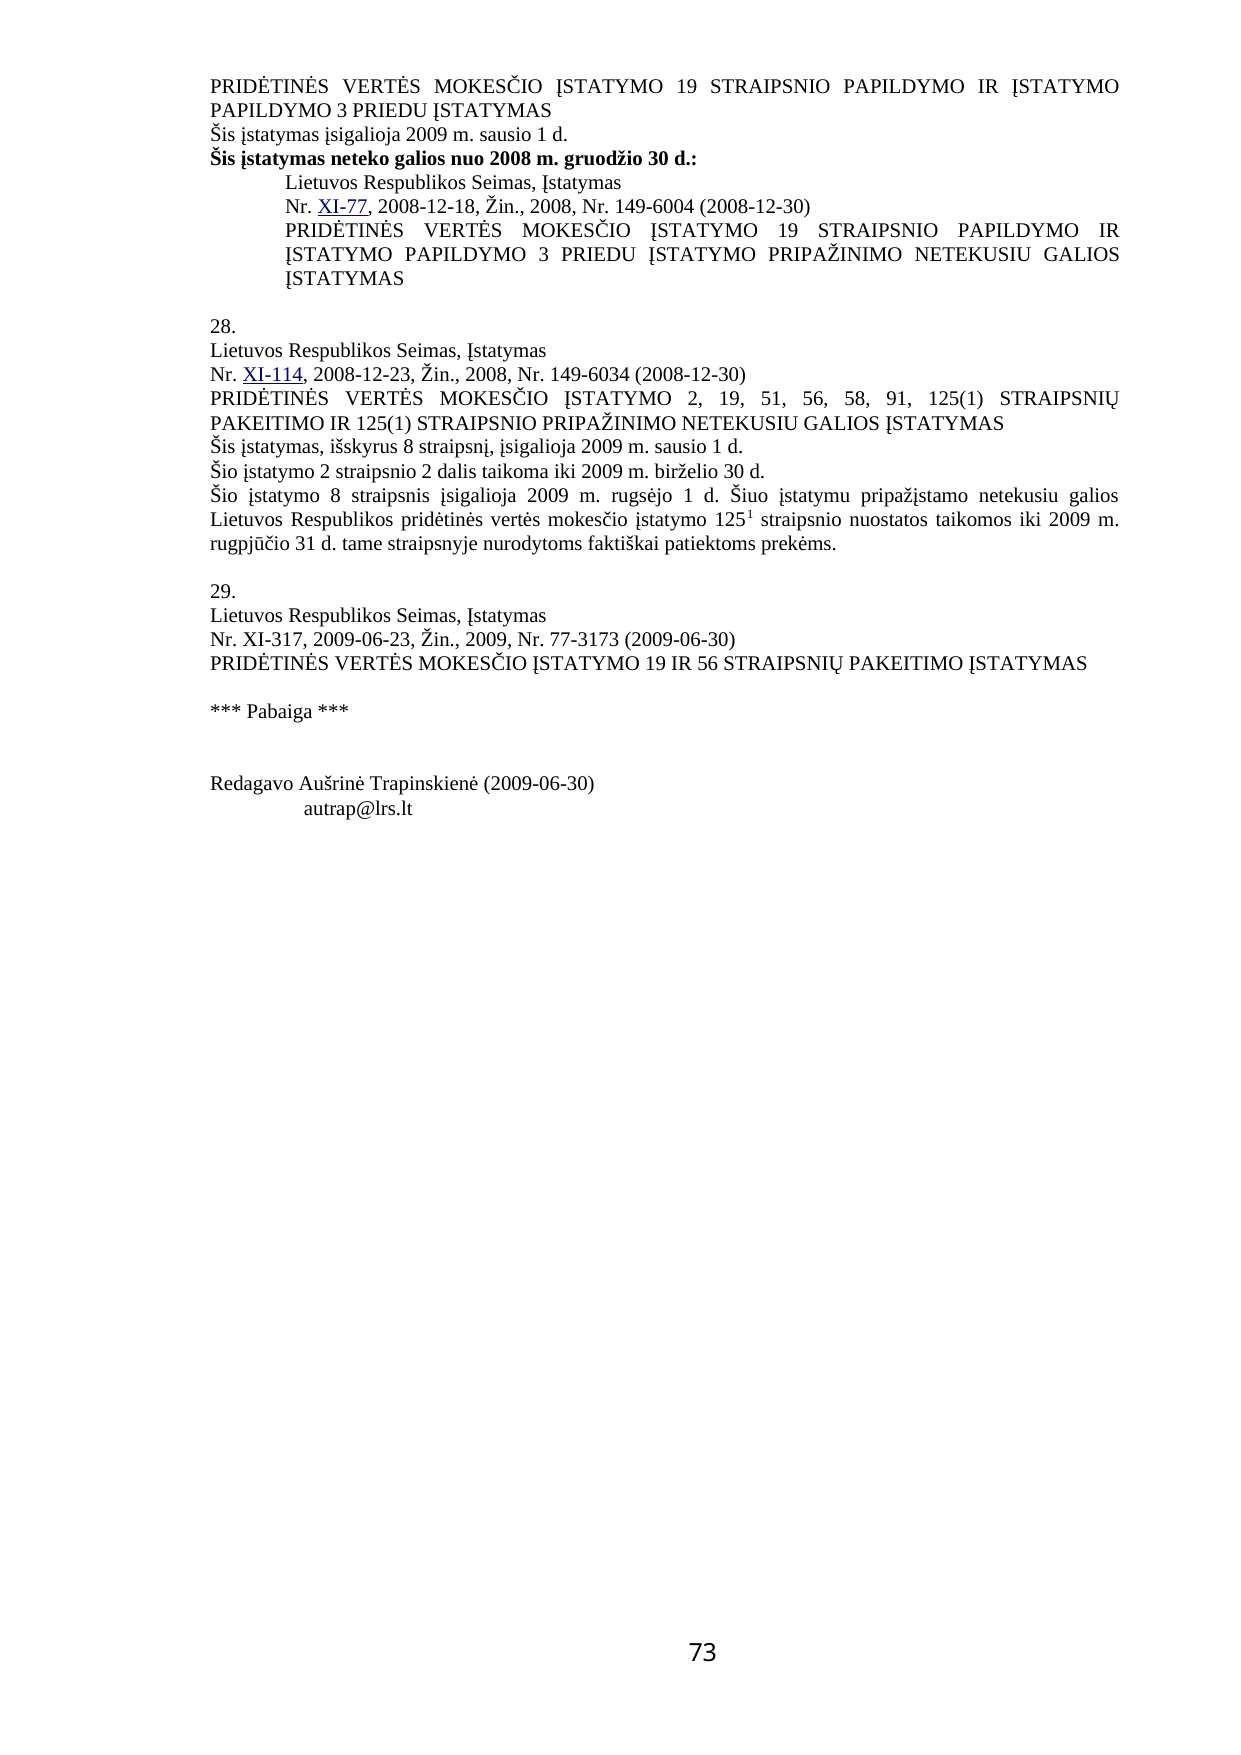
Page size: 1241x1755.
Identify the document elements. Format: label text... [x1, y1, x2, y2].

text *** Pabaiga *** [210, 699, 1120, 723]
text PRIDĖTINĖS VERTĖS MOKESČIO ĮSTATYMO 19 STRAIPSNIO PAPILDYMO IR ĮSTATYMO PAPILDYMO 3 PRIEDU ĮSTATYMO PRIPAŽINIMO NETEKUSIU GALIOS ĮSTATYMAS [285, 218, 1120, 290]
text 29. [210, 579, 1120, 603]
text 28. [210, 314, 1120, 338]
text PRIDĖTINĖS VERTĖS MOKESČIO ĮSTATYMO 19 IR 56 STRAIPSNIŲ PAKEITIMO ĮSTATYMAS [210, 651, 1120, 675]
text Lietuvos Respublikos Seimas, Įstatymas [210, 170, 1120, 194]
text Lietuvos Respublikos Seimas, Įstatymas [210, 603, 1120, 627]
text Šio įstatymo 2 straipsnio 2 dalis taikoma iki 2009 m. birželio 30 d. [210, 458, 1120, 483]
text Redagavo Aušrinė Trapinskienė (2009-06-30) [210, 771, 1120, 795]
text PRIDĖTINĖS VERTĖS MOKESČIO ĮSTATYMO 2, 19, 51, 56, 58, 91, 125(1) STRAIPSNIŲ PAKEITIMO IR 125(1) STRAIPSNIO PRIPAŽINIMO NETEKUSIU GALIOS ĮSTATYMAS [210, 386, 1120, 434]
text Šio įstatymo 8 straipsnis įsigalioja 2009 m. rugsėjo 1 d. Šiuo įstatymu pripažįstamo netekusiu galios Lietuvos Respublikos pridėtinės vertės mokesčio įstatymo 1251 straipsnio nuostatos taikomos iki 2009 m. rugpjūčio 31 d. tame straipsnyje nurodytoms faktiškai patiektoms prekėms. [210, 483, 1120, 555]
text Nr. XI-77, 2008-12-18, Žin., 2008, Nr. 149-6004 (2008-12-30) [210, 194, 1120, 218]
text PRIDĖTINĖS VERTĖS MOKESČIO ĮSTATYMO 19 STRAIPSNIO PAPILDYMO IR ĮSTATYMO PAPILDYMO 3 PRIEDU ĮSTATYMAS [210, 73, 1120, 122]
text Lietuvos Respublikos Seimas, Įstatymas [210, 338, 1120, 362]
text Nr. XI-114, 2008-12-23, Žin., 2008, Nr. 149-6034 (2008-12-30) [210, 362, 1120, 386]
text Šis įstatymas neteko galios nuo 2008 m. gruodžio 30 d.: [210, 146, 1120, 170]
text Šis įstatymas įsigalioja 2009 m. sausio 1 d. [210, 122, 1120, 146]
text Šis įstatymas, išskyrus 8 straipsnį, įsigalioja 2009 m. sausio 1 d. [210, 434, 1120, 458]
text autrap@lrs.lt [210, 795, 1120, 819]
text Nr. XI-317, 2009-06-23, Žin., 2009, Nr. 77-3173 (2009-06-30) [210, 627, 1120, 651]
